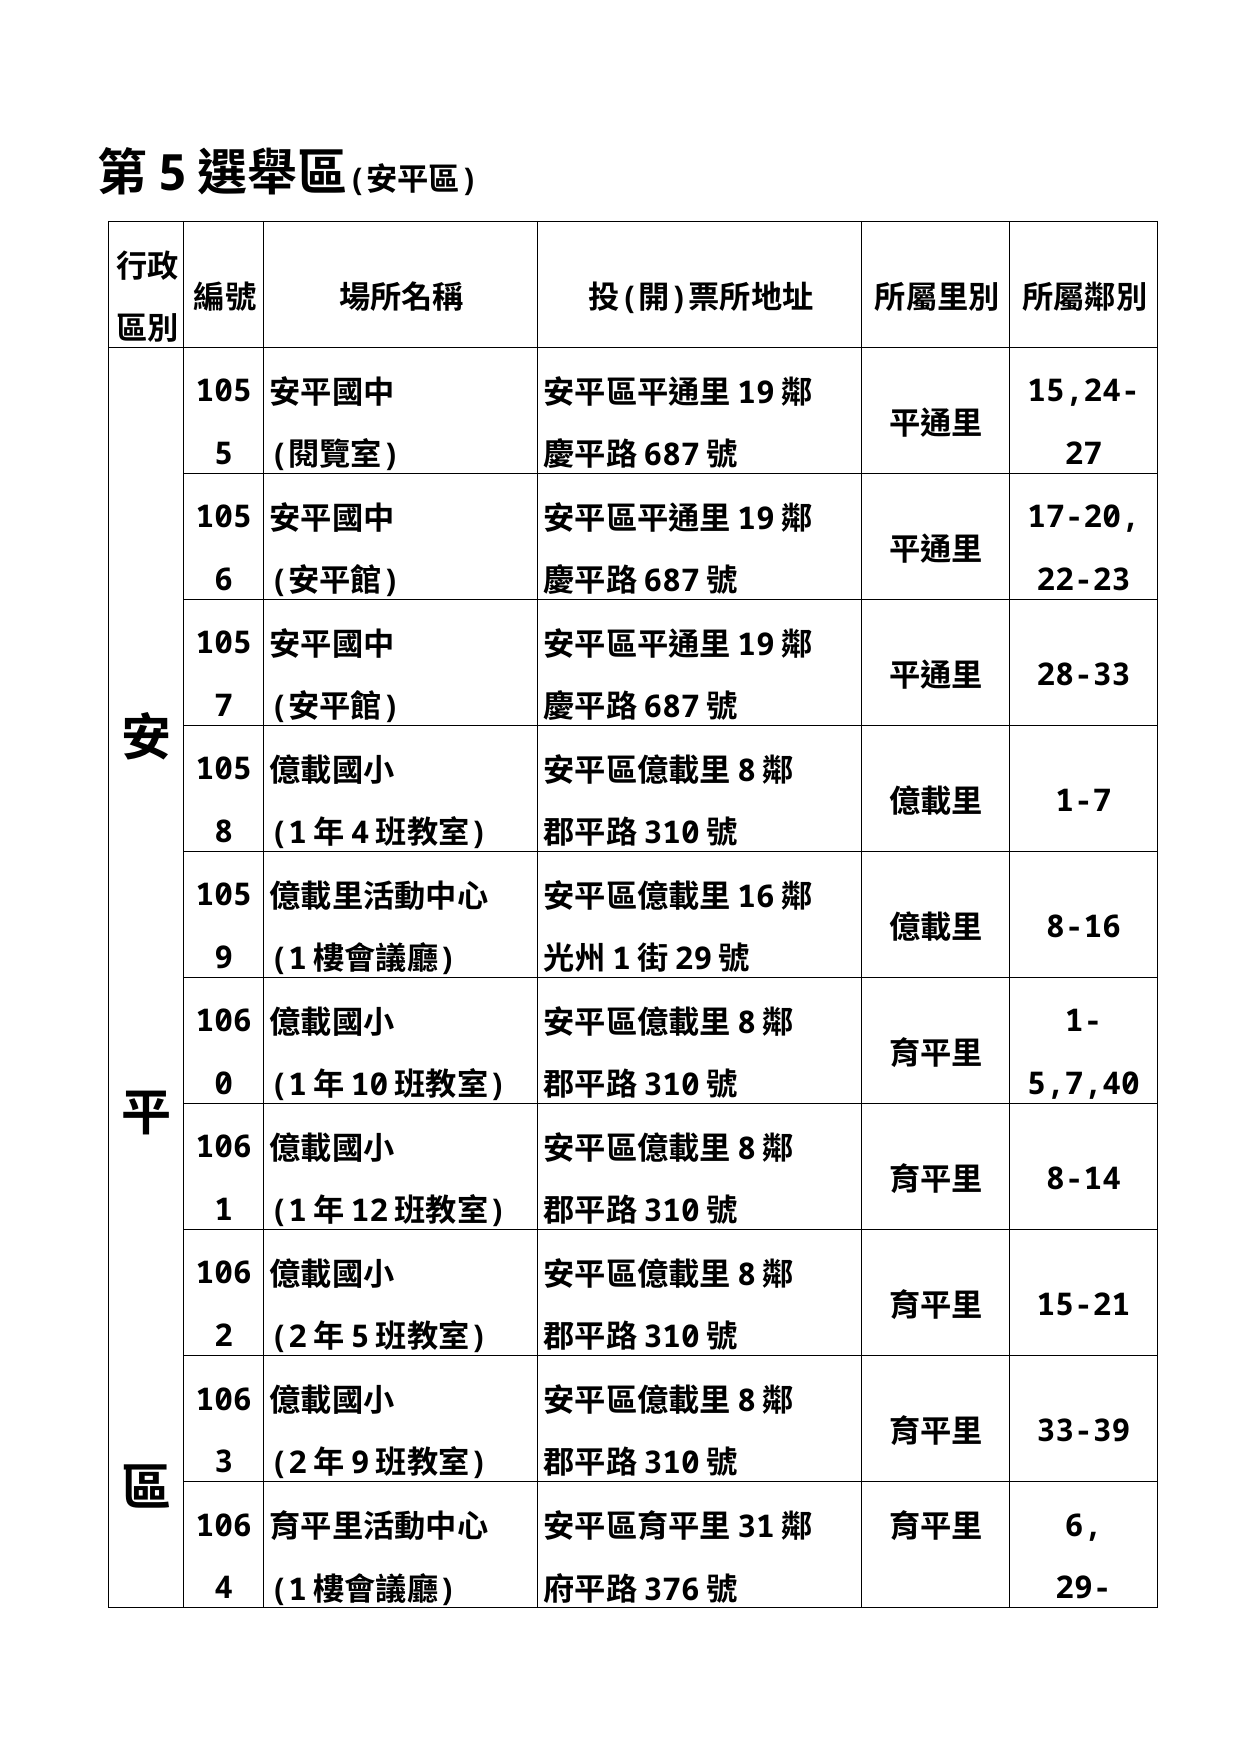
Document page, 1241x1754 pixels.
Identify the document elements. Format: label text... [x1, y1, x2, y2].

table_cell 6, 29- [1010, 1482, 1157, 1607]
table_header 所屬里別 [862, 222, 1009, 347]
table_cell 安平區平通里19鄰 慶平路687號 [538, 474, 861, 599]
table_cell 1055 [184, 348, 263, 473]
table_cell 億載里 [862, 852, 1009, 977]
table_cell 安平區億載里8鄰 郡平路310號 [538, 978, 861, 1103]
table_cell 億載國小 (1年12班教室) [264, 1104, 537, 1229]
table_cell 育平里 [862, 1356, 1009, 1481]
table_header 行政 區別 [109, 222, 183, 347]
table_cell 安平區億載里8鄰 郡平路310號 [538, 1356, 861, 1481]
table_cell 平通里 [862, 474, 1009, 599]
table_cell 安平區億載里8鄰 郡平路310號 [538, 726, 861, 851]
table_cell 1058 [184, 726, 263, 851]
table_cell 安平區育平里31鄰 府平路376號 [538, 1482, 861, 1607]
table_cell 15-21 [1010, 1230, 1157, 1355]
table_header 投(開)票所地址 [538, 222, 861, 347]
table_cell 1064 [184, 1482, 263, 1607]
table_cell 億載里活動中心 (1樓會議廳) [264, 852, 537, 977]
table_header 場所名稱 [264, 222, 537, 347]
table_cell 安平區億載里8鄰 郡平路310號 [538, 1104, 861, 1229]
table_cell 億載國小 (1年10班教室) [264, 978, 537, 1103]
table_cell 1062 [184, 1230, 263, 1355]
table_cell 1-5,7,40 [1010, 978, 1157, 1103]
table_cell 安平國中 (安平館) [264, 474, 537, 599]
table_cell 育平里 [862, 1230, 1009, 1355]
table_header 編號 [184, 222, 263, 347]
table_cell 1060 [184, 978, 263, 1103]
table_header 所屬鄰別 [1010, 222, 1157, 347]
table_cell 1057 [184, 600, 263, 725]
table_cell 億載國小 (2年5班教室) [264, 1230, 537, 1355]
table_cell 8-14 [1010, 1104, 1157, 1229]
table_cell 安 平 區 [109, 348, 183, 1607]
table_cell 育平里 [862, 1104, 1009, 1229]
table_cell 1063 [184, 1356, 263, 1481]
table_cell 育平里活動中心 (1樓會議廳) [264, 1482, 537, 1607]
table_cell 1056 [184, 474, 263, 599]
table_cell 28-33 [1010, 600, 1157, 725]
text 第5選舉區(安平區) [97, 96, 1161, 221]
table_cell 億載國小 (1年4班教室) [264, 726, 537, 851]
table_cell 安平區億載里8鄰 郡平路310號 [538, 1230, 861, 1355]
table_cell 平通里 [862, 600, 1009, 725]
table_cell 17-20, 22-23 [1010, 474, 1157, 599]
table_cell 安平國中 (安平館) [264, 600, 537, 725]
table_cell 8-16 [1010, 852, 1157, 977]
table_cell 平通里 [862, 348, 1009, 473]
table_cell 安平區億載里16鄰 光州1街29號 [538, 852, 861, 977]
table_cell 育平里 [862, 978, 1009, 1103]
table_cell 15,24-27 [1010, 348, 1157, 473]
table_cell 1-7 [1010, 726, 1157, 851]
table_cell 安平國中 (閱覽室) [264, 348, 537, 473]
table_cell 億載國小 (2年9班教室) [264, 1356, 537, 1481]
table_cell 安平區平通里19鄰 慶平路687號 [538, 600, 861, 725]
table_cell 1059 [184, 852, 263, 977]
table_cell 1061 [184, 1104, 263, 1229]
table_cell 育平里 [862, 1482, 1009, 1607]
table_cell 億載里 [862, 726, 1009, 851]
table_cell 安平區平通里19鄰 慶平路687號 [538, 348, 861, 473]
table_cell 33-39 [1010, 1356, 1157, 1481]
